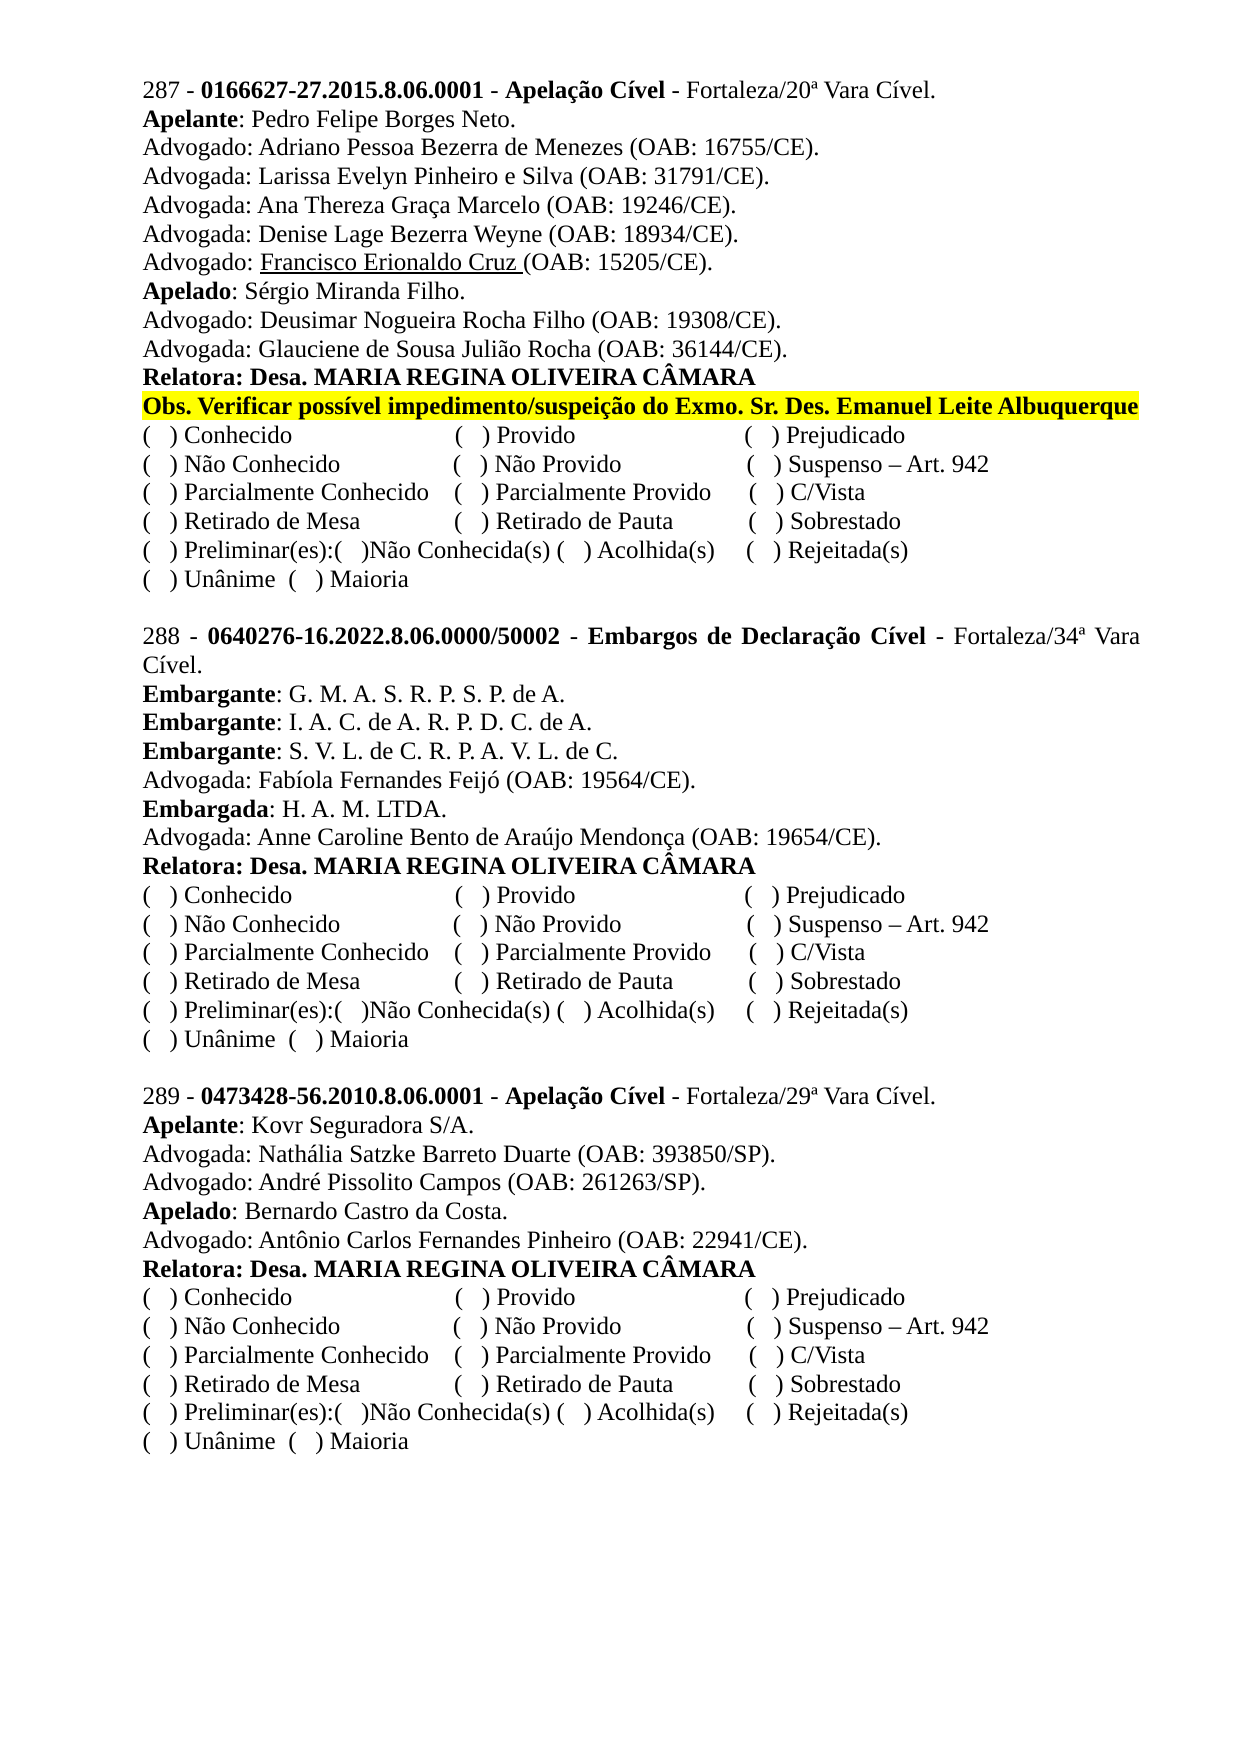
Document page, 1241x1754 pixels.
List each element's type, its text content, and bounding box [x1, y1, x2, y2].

text ( ) Preliminar(es):( )Não Conhecida(s) ( ) Acolhida(s) ( ) Rejeitada(s) [142, 1397, 1158, 1426]
text ( ) Não Conhecido ( ) Não Provido ( ) Suspenso – Art. 942 [142, 909, 1158, 937]
text Embargante: I. A. C. de A. R. P. D. C. de A. [142, 707, 1141, 736]
text 289 - 0473428-56.2010.8.06.0001 - Apelação Cível - Fortaleza/29ª Vara Cível. [142, 1081, 1141, 1110]
text Relatora: Desa. MARIA REGINA OLIVEIRA CÂMARA [142, 362, 1141, 391]
text Embargante: G. M. A. S. R. P. S. P. de A. [142, 679, 1141, 707]
text ( ) Não Conhecido ( ) Não Provido ( ) Suspenso – Art. 942 [142, 1311, 1158, 1340]
text Embargante: S. V. L. de C. R. P. A. V. L. de C. [142, 736, 1141, 765]
text ( ) Preliminar(es):( )Não Conhecida(s) ( ) Acolhida(s) ( ) Rejeitada(s) [142, 995, 1158, 1024]
text Advogado: Adriano Pessoa Bezerra de Menezes (OAB: 16755/CE). [142, 132, 1141, 161]
text Advogado: Francisco Erionaldo Cruz (OAB: 15205/CE). [142, 247, 1141, 276]
text Apelado: Bernardo Castro da Costa. [142, 1196, 1141, 1225]
text Apelado: Sérgio Miranda Filho. [142, 276, 1141, 305]
text Advogada: Fabíola Fernandes Feijó (OAB: 19564/CE). [142, 765, 1141, 794]
text ( ) Parcialmente Conhecido ( ) Parcialmente Provido ( ) C/Vista [142, 937, 1158, 966]
text ( ) Retirado de Mesa ( ) Retirado de Pauta ( ) Sobrestado [142, 966, 1158, 995]
text Advogada: Denise Lage Bezerra Weyne (OAB: 18934/CE). [142, 219, 1141, 247]
text ( ) Parcialmente Conhecido ( ) Parcialmente Provido ( ) C/Vista [142, 1340, 1158, 1369]
text ( ) Conhecido ( ) Provido ( ) Prejudicado [142, 1282, 1141, 1311]
text Advogada: Ana Thereza Graça Marcelo (OAB: 19246/CE). [142, 190, 1141, 219]
text ( ) Não Conhecido ( ) Não Provido ( ) Suspenso – Art. 942 [142, 449, 1158, 477]
text ( ) Parcialmente Conhecido ( ) Parcialmente Provido ( ) C/Vista [142, 477, 1158, 506]
text ( ) Retirado de Mesa ( ) Retirado de Pauta ( ) Sobrestado [142, 1369, 1158, 1397]
text Advogada: Anne Caroline Bento de Araújo Mendonça (OAB: 19654/CE). [142, 822, 1141, 851]
text Advogado: Antônio Carlos Fernandes Pinheiro (OAB: 22941/CE). [142, 1225, 1141, 1254]
text Apelante: Kovr Seguradora S/A. [142, 1110, 1141, 1139]
text ( ) Unânime ( ) Maioria [142, 564, 1158, 592]
text Advogada: Nathália Satzke Barreto Duarte (OAB: 393850/SP). [142, 1139, 1141, 1167]
text Advogado: Deusimar Nogueira Rocha Filho (OAB: 19308/CE). [142, 305, 1141, 334]
text Obs. Verificar possível impedimento/suspeição do Exmo. Sr. Des. Emanuel Leite Albuquerque [142, 391, 1141, 420]
text Relatora: Desa. MARIA REGINA OLIVEIRA CÂMARA [142, 851, 1141, 880]
text 288 - 0640276-16.2022.8.06.0000/50002 - Embargos de Declaração Cível - Fortaleza/34ª Vara Cível. [142, 621, 1141, 679]
text ( ) Unânime ( ) Maioria [142, 1024, 1158, 1052]
text ( ) Conhecido ( ) Provido ( ) Prejudicado [142, 420, 1141, 449]
text 287 - 0166627-27.2015.8.06.0001 - Apelação Cível - Fortaleza/20ª Vara Cível. [142, 75, 1141, 104]
text ( ) Conhecido ( ) Provido ( ) Prejudicado [142, 880, 1141, 909]
text ( ) Preliminar(es):( )Não Conhecida(s) ( ) Acolhida(s) ( ) Rejeitada(s) [142, 535, 1158, 564]
text Embargada: H. A. M. LTDA. [142, 794, 1141, 822]
text Advogado: André Pissolito Campos (OAB: 261263/SP). [142, 1167, 1141, 1196]
text Relatora: Desa. MARIA REGINA OLIVEIRA CÂMARA [142, 1254, 1141, 1282]
text ( ) Retirado de Mesa ( ) Retirado de Pauta ( ) Sobrestado [142, 506, 1158, 535]
text Advogada: Glauciene de Sousa Julião Rocha (OAB: 36144/CE). [142, 334, 1141, 362]
text Advogada: Larissa Evelyn Pinheiro e Silva (OAB: 31791/CE). [142, 161, 1141, 190]
text Apelante: Pedro Felipe Borges Neto. [142, 104, 1141, 132]
text ( ) Unânime ( ) Maioria [142, 1426, 1158, 1455]
